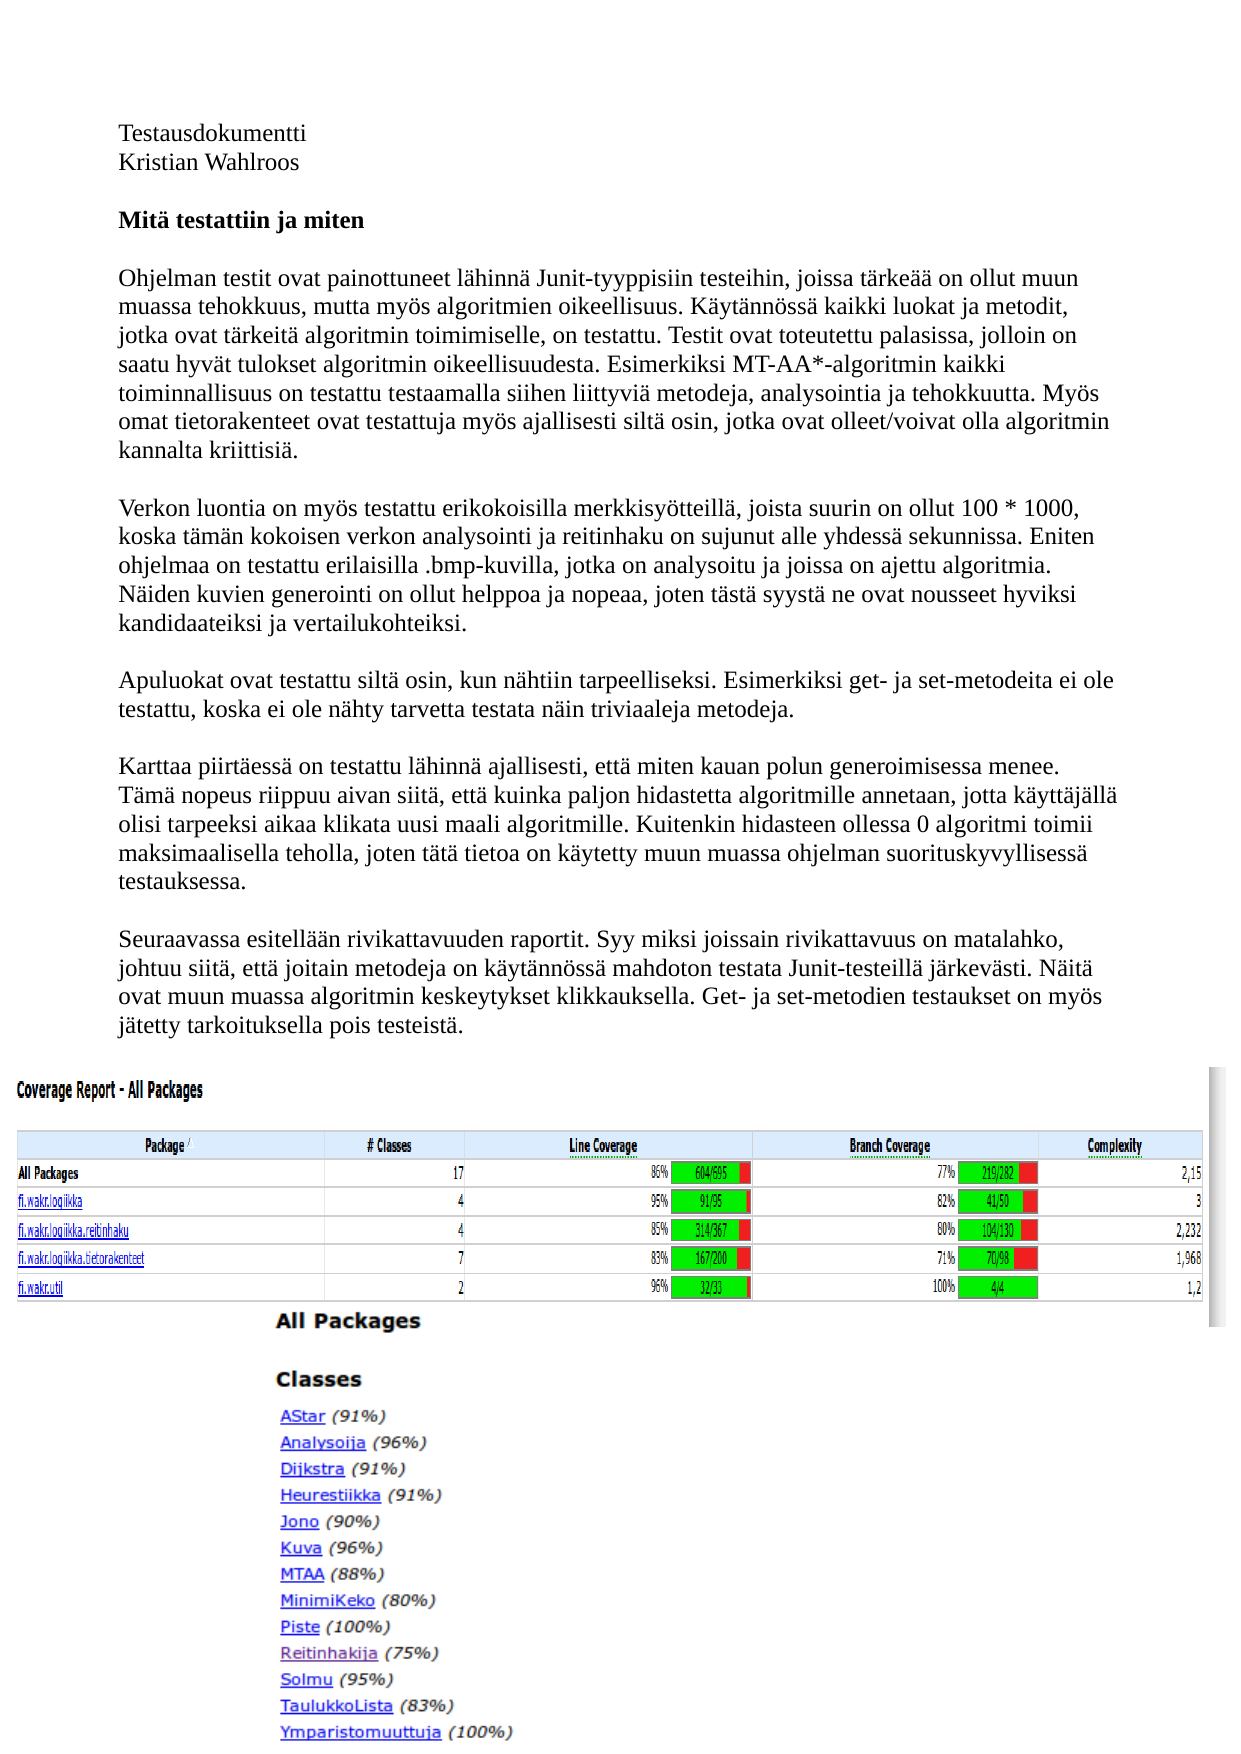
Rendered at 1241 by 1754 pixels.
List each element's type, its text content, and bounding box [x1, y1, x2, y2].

text Seuraavassa esitellään rivikattavuuden raportit. Syy miksi joissain rivikattavuus on matalahko, johtuu siitä, että joitain metodeja on käytännössä mahdoton testata Junit-testeillä järkevästi. Näitä ovat muun muassa algoritmin keskeytykset klikkauksella. Get- ja set-metodien testaukset on myös jätetty tarkoituksella pois testeistä. [118, 924, 1122, 1039]
picture [14, 1067, 1226, 1754]
text Ohjelman testit ovat painottuneet lähinnä Junit-tyyppisiin testeihin, joissa tärkeää on ollut muun muassa tehokkuus, mutta myös algoritmien oikeellisuus. Käytännössä kaikki luokat ja metodit, jotka ovat tärkeitä algoritmin toimimiselle, on testattu. Testit ovat toteutettu palasissa, jolloin on saatu hyvät tulokset algoritmin oikeellisuudesta. Esimerkiksi MT-AA*-algoritmin kaikki toiminnallisuus on testattu testaamalla siihen liittyviä metodeja, analysointia ja tehokkuutta. Myös omat tietorakenteet ovat testattuja myös ajallisesti siltä osin, jotka ovat olleet/voivat olla algoritmin kannalta kriittisiä. [118, 263, 1122, 464]
text Karttaa piirtäessä on testattu lähinnä ajallisesti, että miten kauan polun generoimisessa menee. Tämä nopeus riippuu aivan siitä, että kuinka paljon hidastetta algoritmille annetaan, jotta käyttäjällä olisi tarpeeksi aikaa klikata uusi maali algoritmille. Kuitenkin hidasteen ollessa 0 algoritmi toimii maksimaalisella teholla, joten tätä tietoa on käytetty muun muassa ohjelman suorituskyvyllisessä testauksessa. [118, 751, 1122, 895]
text Mitä testattiin ja miten [118, 205, 1122, 234]
text Apuluokat ovat testattu siltä osin, kun nähtiin tarpeelliseksi. Esimerkiksi get- ja set-metodeita ei ole testattu, koska ei ole nähty tarvetta testata näin triviaaleja metodeja. [118, 665, 1122, 723]
text Verkon luontia on myös testattu erikokoisilla merkkisyötteillä, joista suurin on ollut 100 * 1000, koska tämän kokoisen verkon analysointi ja reitinhaku on sujunut alle yhdessä sekunnissa. Eniten ohjelmaa on testattu erilaisilla .bmp-kuvilla, jotka on analysoitu ja joissa on ajettu algoritmia. Näiden kuvien generointi on ollut helppoa ja nopeaa, joten tästä syystä ne ovat nousseet hyviksi kandidaateiksi ja vertailukohteiksi. [118, 493, 1122, 636]
